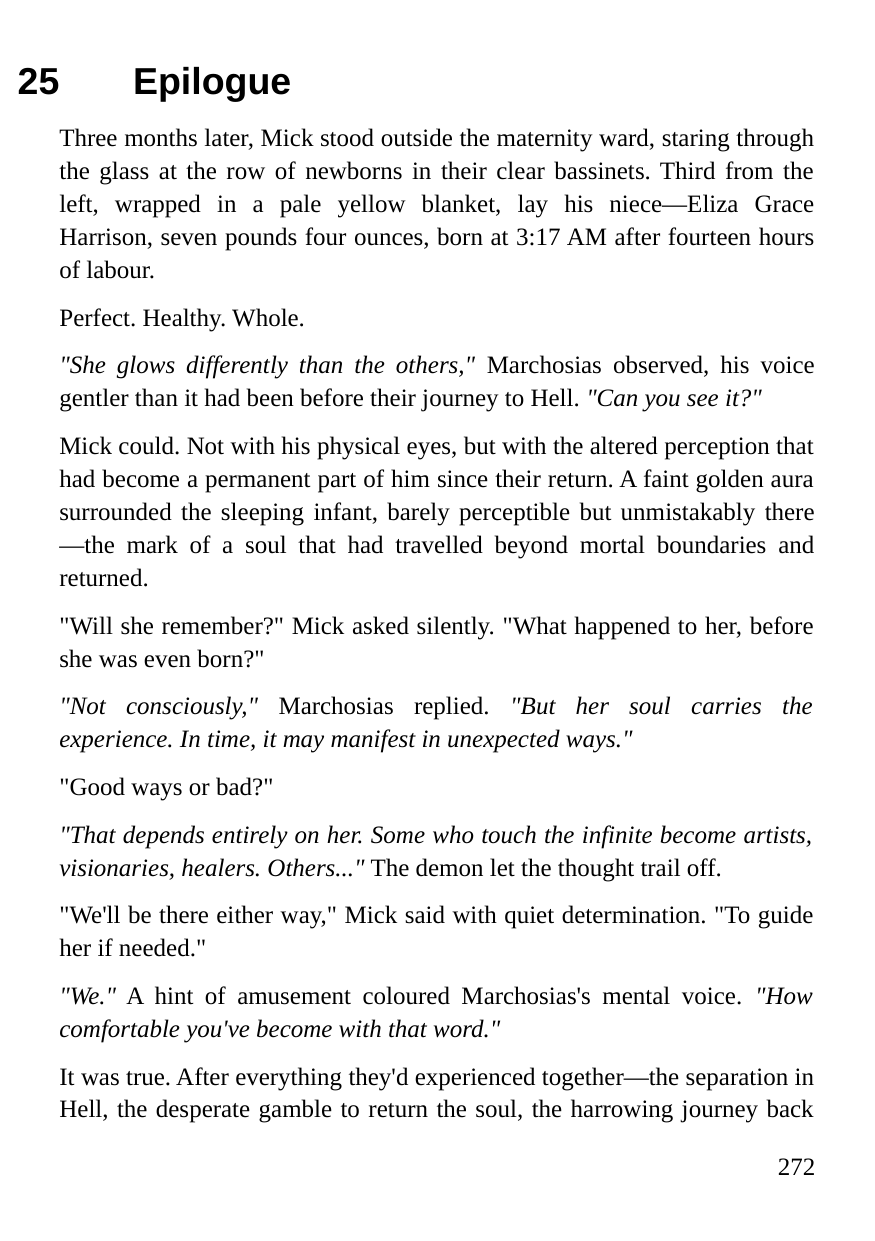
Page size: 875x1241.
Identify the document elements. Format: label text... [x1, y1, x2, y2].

text It was true. After everything they'd experienced together—the separation in Hell, the desperate gamble to return the soul, the harrowing journey back [59, 1062, 815, 1123]
text "We'll be there either way," Mick said with quiet determination. "To guide her if needed." [59, 900, 815, 962]
text Three months later, Mick stood outside the maternity ward, staring through the glass at the row of newborns in their clear bassinets. Third from the left, wrapped in a pale yellow blanket, lay his niece—Eliza Grace Harrison, seven pounds four ounces, born at 3:17 AM after fourteen hours of labour. [59, 123, 815, 284]
text "We." A hint of amusement coloured Marchosias's mental voice. "How comfortable you've become with that word." [59, 981, 815, 1043]
text Mick could. Not with his physical eyes, but with the altered perception that had become a permanent part of him since their return. A faint golden aura surrounded the sleeping infant, barely perceptible but unmistakably there—the mark of a soul that had travelled beyond mortal boundaries and returned. [59, 431, 815, 592]
text "Not consciously," Marchosias replied. "But her soul carries the experience. In time, it may manifest in unexpected ways." [59, 691, 815, 753]
text "Good ways or bad?" [59, 772, 815, 801]
subtitle Epilogue [59, 59, 815, 102]
text Perfect. Healthy. Whole. [59, 303, 815, 332]
text "She glows differently than the others," Marchosias observed, his voice gentler than it had been before their journey to Hell. "Can you see it?" [59, 351, 815, 412]
text "That depends entirely on her. Some who touch the infinite become artists, visionaries, healers. Others..." The demon let the thought trail off. [59, 820, 815, 881]
text "Will she remember?" Mick asked silently. "What happened to her, before she was even born?" [59, 611, 815, 673]
